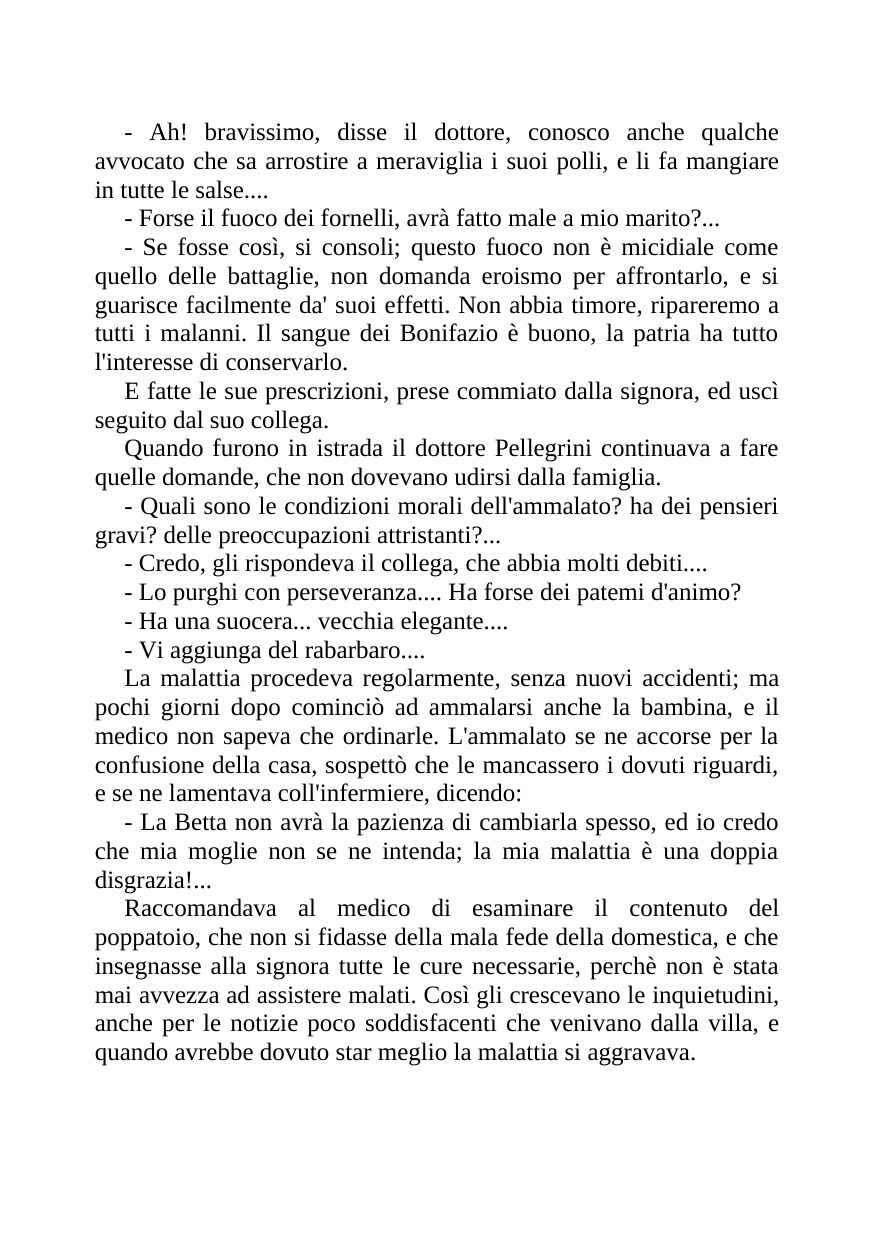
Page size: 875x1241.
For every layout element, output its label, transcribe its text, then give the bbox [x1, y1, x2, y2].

text - Ha una suocera... vecchia elegante.... [94, 606, 779, 635]
text E fatte le sue prescrizioni, prese commiato dalla signora, ed uscì seguito dal suo collega. [94, 376, 779, 433]
text - Credo, gli rispondeva il collega, che abbia molti debiti.... [94, 548, 779, 577]
text - Se fosse così, si consoli; questo fuoco non è micidiale come quello delle battaglie, non domanda eroismo per affrontarlo, e si guarisce facilmente da' suoi effetti. Non abbia timore, ripareremo a tutti i malanni. Il sangue dei Bonifazio è buono, la patria ha tutto l'interesse di conservarlo. [94, 232, 779, 376]
text Quando furono in istrada il dottore Pellegrini continuava a fare quelle domande, che non dovevano udirsi dalla famiglia. [94, 433, 779, 491]
text - La Betta non avrà la pazienza di cambiarla spesso, ed io credo che mia moglie non se ne intenda; la mia malattia è una doppia disgrazia!... [94, 807, 779, 893]
text - Ah! bravissimo, disse il dottore, conosco anche qualche avvocato che sa arrostire a meraviglia i suoi polli, e li fa mangiare in tutte le salse.... [94, 117, 779, 203]
text Raccomandava al medico di esaminare il contenuto del poppatoio, che non si fidasse della mala fede della domestica, e che insegnasse alla signora tutte le cure necessarie, perchè non è stata mai avvezza ad assistere malati. Così gli crescevano le inquietudini, anche per le notizie poco soddisfacenti che venivano dalla villa, e quando avrebbe dovuto star meglio la malattia si aggravava. [94, 893, 779, 1066]
text - Forse il fuoco dei fornelli, avrà fatto male a mio marito?... [94, 203, 779, 232]
text - Vi aggiunga del rabarbaro.... [94, 635, 779, 663]
text La malattia procedeva regolarmente, senza nuovi accidenti; ma pochi giorni dopo cominciò ad ammalarsi anche la bambina, e il medico non sapeva che ordinarle. L'ammalato se ne accorse per la confusione della casa, sospettò che le mancassero i dovuti riguardi, e se ne lamentava coll'infermiere, dicendo: [94, 663, 779, 807]
text - Lo purghi con perseveranza.... Ha forse dei patemi d'animo? [94, 577, 779, 606]
text - Quali sono le condizioni morali dell'ammalato? ha dei pensieri gravi? delle preoccupazioni attristanti?... [94, 491, 779, 548]
